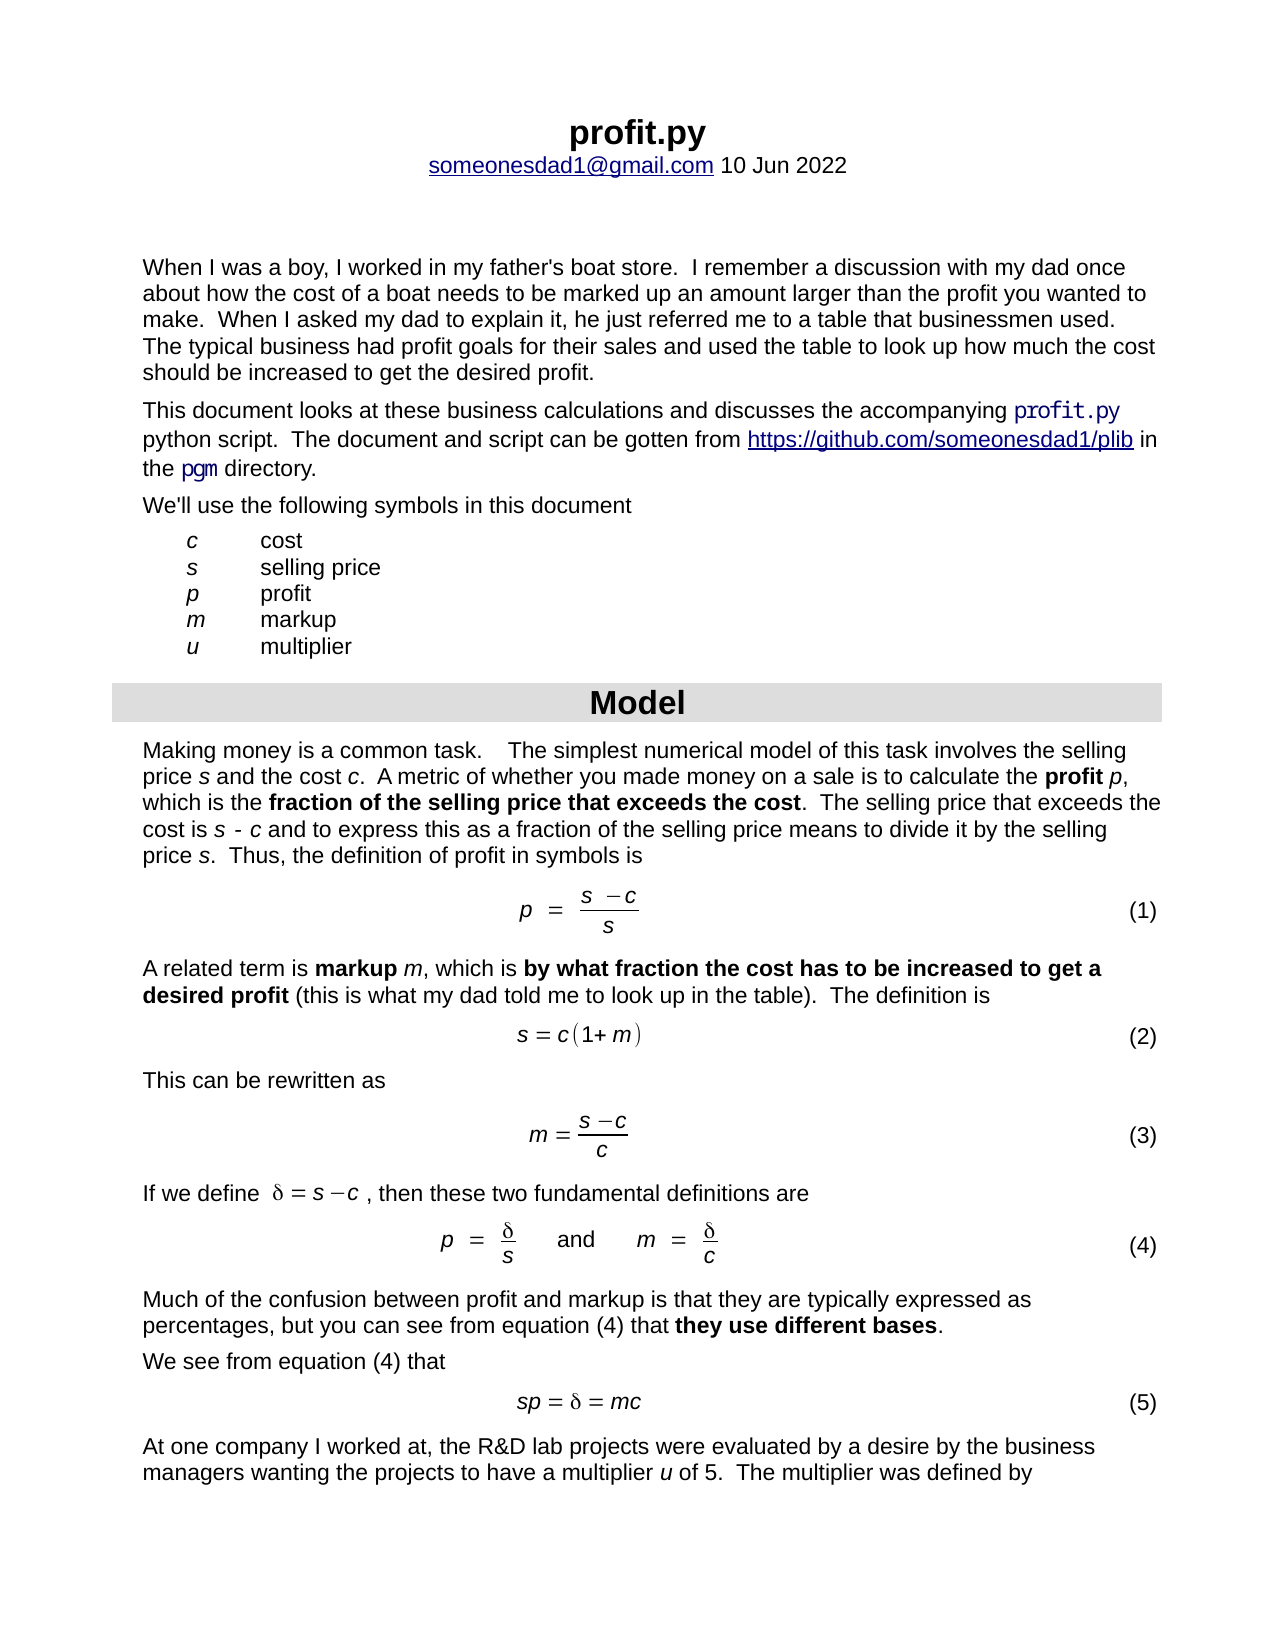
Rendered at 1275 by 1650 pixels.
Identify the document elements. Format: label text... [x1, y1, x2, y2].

table_header (1) [1046, 877, 1162, 943]
table_header [113, 1017, 1046, 1055]
text Making money is a common task. The simplest numerical model of this task involves the selling price s and the cost c. A metric of whether you made money on a sale is to calculate the profit p, which is the fraction of the selling price that exceeds the cost. The selling price that exceeds the cost is s - c and to express this as a fraction of the selling price means to divide it by the selling price s. Thus, the definition of profit in symbols is [142, 737, 1162, 868]
text This document looks at these business calculations and discusses the accompanying profit.py python script. The document and script can be gotten from https://github.com/someonesdad1/plib in the pgm directory. [142, 394, 1162, 483]
text We see from equation (4) that [142, 1348, 1162, 1374]
text At one company I worked at, the R&D lab projects were evaluated by a desire by the business managers wanting the projects to have a multiplier u of 5. The multiplier was defined by [142, 1433, 1162, 1485]
table_header [113, 1215, 1046, 1274]
table_header (5) [1046, 1383, 1162, 1421]
text This can be rewritten as [142, 1067, 1162, 1093]
table_header [113, 877, 1046, 943]
table_header (2) [1046, 1017, 1162, 1055]
text Much of the confusion between profit and markup is that they are typically expressed as percentages, but you can see from equation (4) that they use different bases. [142, 1286, 1162, 1339]
text m markup [186, 606, 1162, 633]
title profit.py [112, 112, 1162, 152]
text s selling price [186, 554, 1162, 580]
text If we define , then these two fundamental definitions are [142, 1180, 1162, 1206]
subtitle Model [112, 683, 1162, 722]
text u multiplier [186, 633, 1162, 659]
text When I was a boy, I worked in my father's boat store. I remember a discussion with my dad once about how the cost of a boat needs to be marked up an amount larger than the profit you wanted to make. When I asked my dad to explain it, he just referred me to a table that businessmen used. The typical business had profit goals for their sales and used the table to look up how much the cost should be increased to get the desired profit. [142, 253, 1162, 385]
text c cost [186, 527, 1162, 554]
text We'll use the following symbols in this document [142, 492, 1162, 518]
text A related term is markup m, which is by what fraction the cost has to be increased to get a desired profit (this is what my dad told me to look up in the table). The definition is [142, 955, 1162, 1008]
table_header (3) [1046, 1102, 1162, 1168]
text p profit [186, 580, 1162, 606]
table_header [113, 1383, 1046, 1421]
table_header (4) [1046, 1215, 1162, 1274]
subtitle someonesdad1@gmail.com 10 Jun 2022 [112, 152, 1162, 178]
table_header [113, 1102, 1046, 1168]
